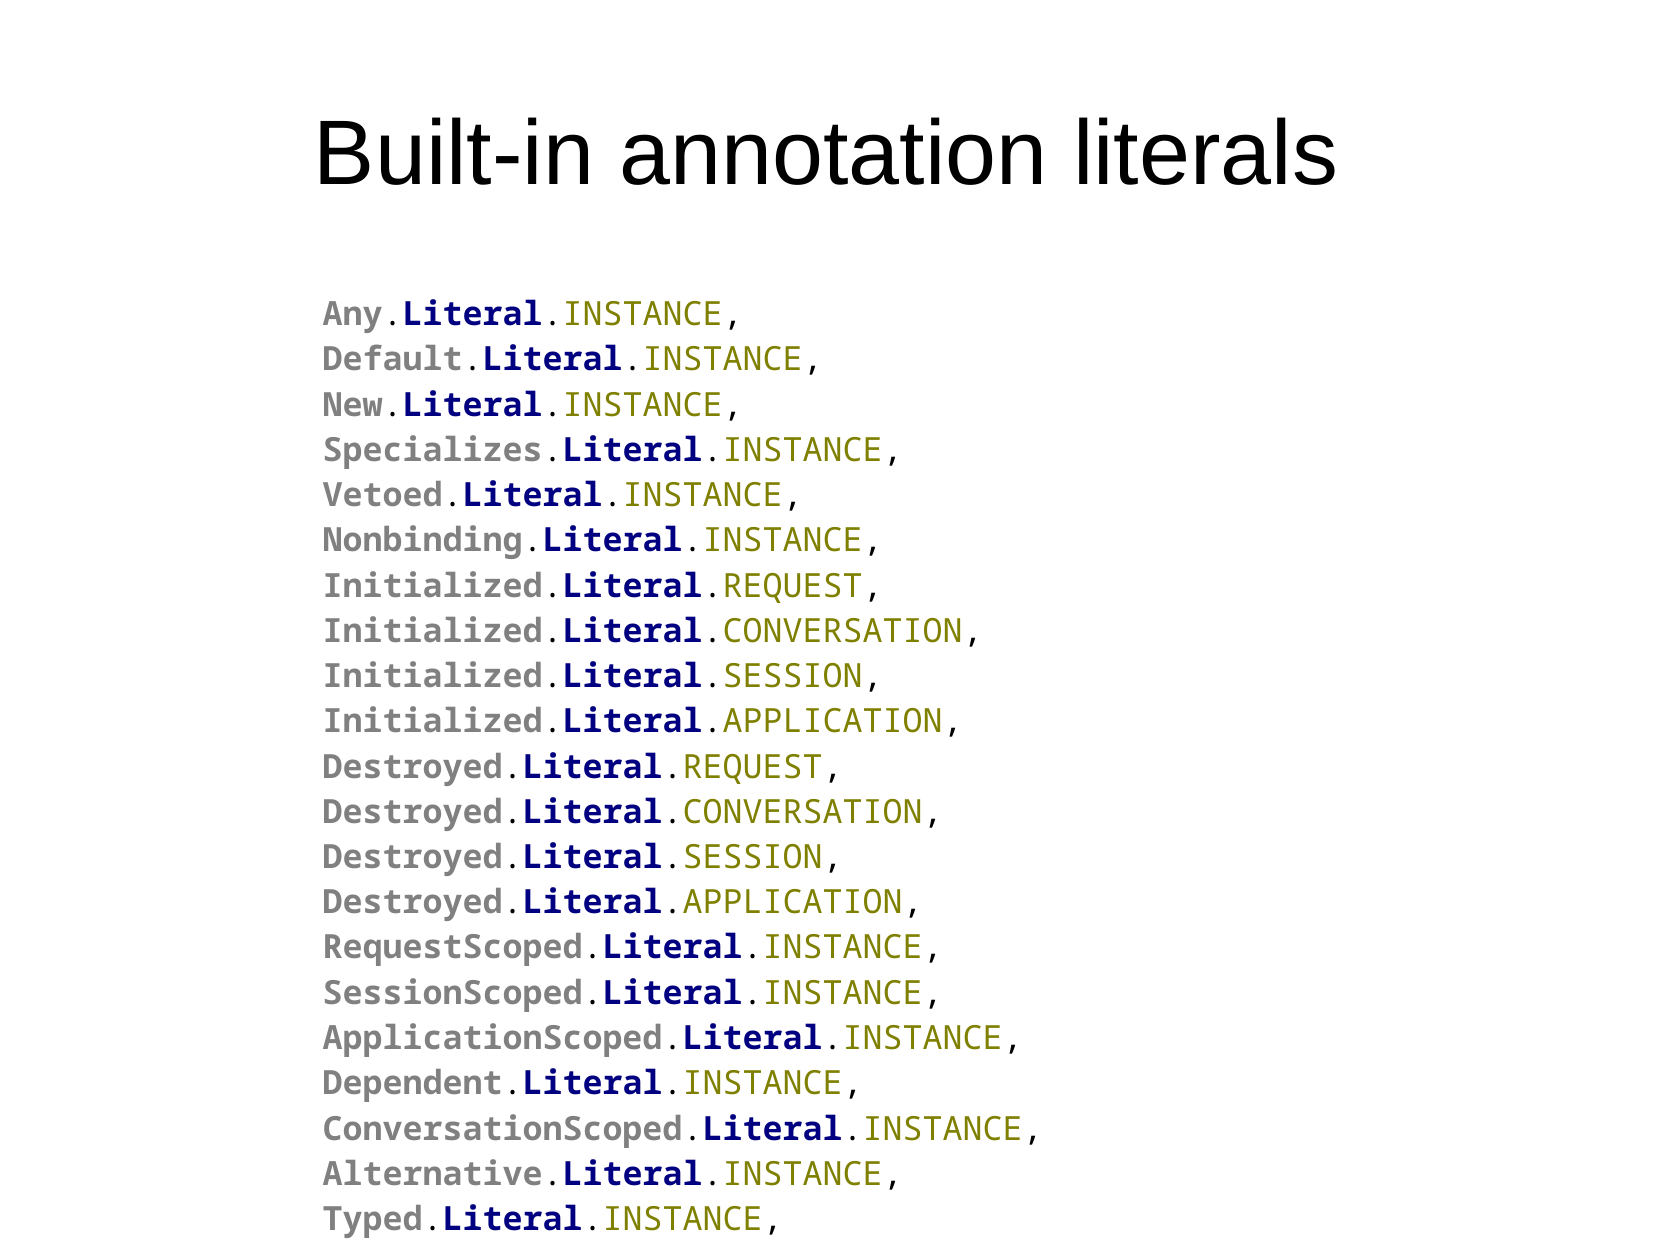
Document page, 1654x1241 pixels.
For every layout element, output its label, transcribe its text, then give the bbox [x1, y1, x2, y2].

title Built-in annotation literals [82, 49, 1571, 257]
list Any.Literal.INSTANCE, Default.Literal.INSTANCE, New.Literal.INSTANCE, Specializes.Literal.INSTANCE, Vetoed.Literal.INSTANCE, Nonbinding.Literal.INSTANCE, Initialized.Literal.REQUEST, Initialized.Literal.CONVERSATION, Initialized.Literal.SESSION, Initialized.Literal.APPLICATION, Destroyed.Literal.REQUEST, Destroyed.Literal.CONVERSATION, Destroyed.Literal.SESSION, Destroyed.Literal.APPLICATION, RequestScoped.Literal.INSTANCE, SessionScoped.Literal.INSTANCE, ApplicationScoped.Literal.INSTANCE, Dependent.Literal.INSTANCE, ConversationScoped.Literal.INSTANCE, Alternative.Literal.INSTANCE, Typed.Literal.INSTANCE, Typed.Literal.of(new Class[]{HelloService.class}) [82, 290, 1571, 1022]
